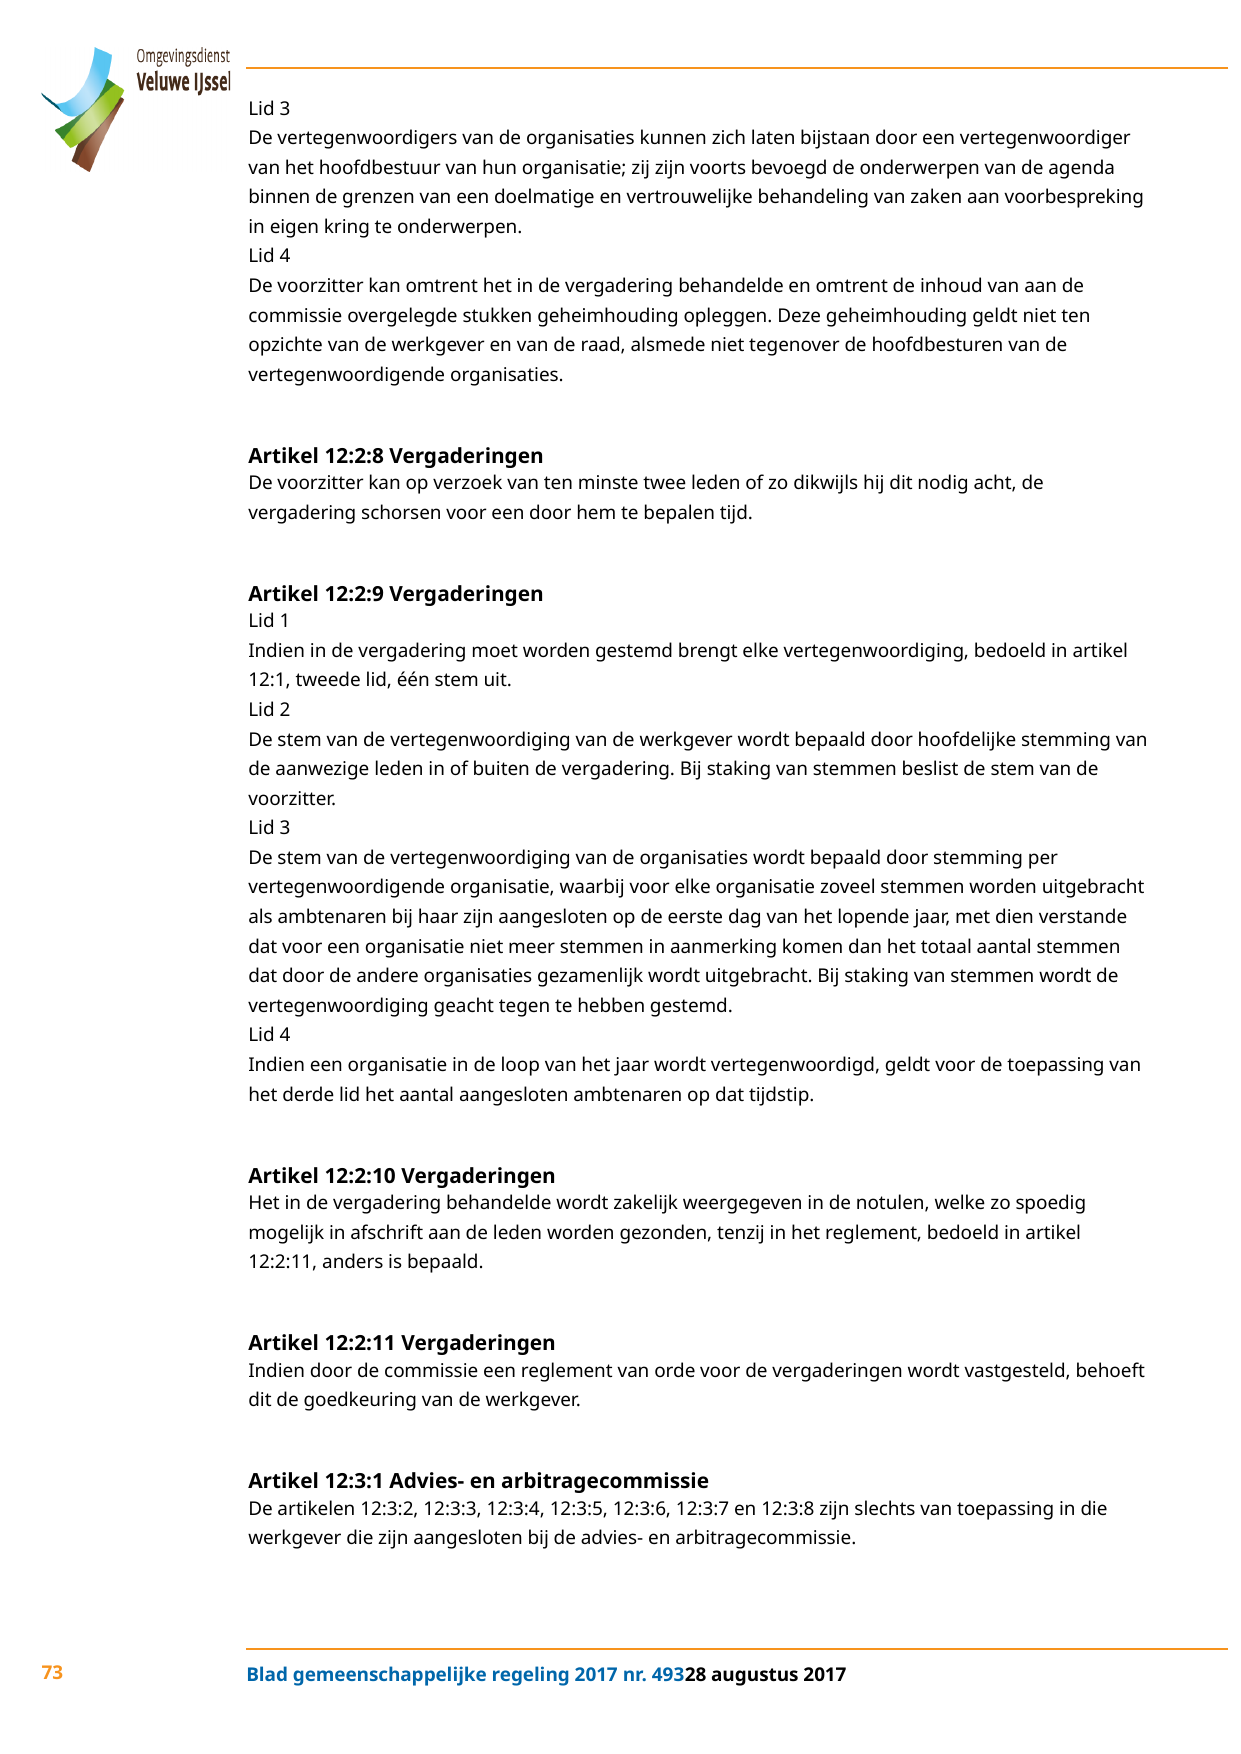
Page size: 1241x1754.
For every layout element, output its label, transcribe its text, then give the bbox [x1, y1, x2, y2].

text Artikel 12:2:10 Vergaderingen [248, 1161, 1152, 1189]
text Lid 3 [248, 814, 1152, 840]
text De stem van de vertegenwoordiging van de werkgever wordt bepaald door hoofdelijke stemming van de aanwezige leden in of buiten de vergadering. Bij staking van stemmen beslist de stem van de voorzitter. [248, 726, 1152, 811]
text De voorzitter kan omtrent het in de vergadering behandelde en omtrent de inhoud van aan de commissie overgelegde stukken geheimhouding opleggen. Deze geheimhouding geldt niet ten opzichte van de werkgever en van de raad, alsmede niet tegenover de hoofdbesturen van de vertegenwoordigende organisaties. [248, 272, 1152, 387]
text Lid 4 [248, 243, 1152, 268]
text Artikel 12:3:1 Advies- en arbitragecommissie [248, 1466, 1152, 1495]
text Artikel 12:2:9 Vergaderingen [248, 579, 1152, 607]
text De stem van de vertegenwoordiging van de organisaties wordt bepaald door stemming per vertegenwoordigende organisatie, waarbij voor elke organisatie zoveel stemmen worden uitgebracht als ambtenaren bij haar zijn aangesloten op de eerste dag van het lopende jaar, met dien verstande dat voor een organisatie niet meer stemmen in aanmerking komen dan het totaal aantal stemmen dat door de andere organisaties gezamenlijk wordt uitgebracht. Bij staking van stemmen wordt de vertegenwoordiging geacht tegen te hebben gestemd. [248, 844, 1152, 1018]
text Artikel 12:2:8 Vergaderingen [248, 441, 1152, 469]
text Het in de vergadering behandelde wordt zakelijk weergegeven in de notulen, welke zo spoedig mogelijk in afschrift aan de leden worden gezonden, tenzij in het reglement, bedoeld in artikel 12:2:11, anders is bepaald. [248, 1189, 1152, 1274]
text Indien door de commissie een reglement van orde voor de vergaderingen wordt vastgesteld, behoeft dit de goedkeuring van de werkgever. [248, 1357, 1152, 1412]
text De voorzitter kan op verzoek van ten minste twee leden of zo dikwijls hij dit nodig acht, de vergadering schorsen voor een door hem te bepalen tijd. [248, 469, 1152, 525]
text De vertegenwoordigers van de organisaties kunnen zich laten bijstaan door een vertegenwoordiger van het hoofdbestuur van hun organisatie; zij zijn voorts bevoegd de onderwerpen van de agenda binnen de grenzen van een doelmatige en vertrouwelijke behandeling van zaken aan voorbespreking in eigen kring te onderwerpen. [248, 124, 1152, 239]
text Lid 4 [248, 1022, 1152, 1047]
text Lid 3 [248, 95, 1152, 121]
text Indien een organisatie in de loop van het jaar wordt vertegenwoordigd, geldt voor de toepassing van het derde lid het aantal aangesloten ambtenaren op dat tijdstip. [248, 1051, 1152, 1107]
text Indien in de vergadering moet worden gestemd brengt elke vertegenwoordiging, bedoeld in artikel 12:1, tweede lid, één stem uit. [248, 637, 1152, 692]
text De artikelen 12:3:2, 12:3:3, 12:3:4, 12:3:5, 12:3:6, 12:3:7 en 12:3:8 zijn slechts van toepassing in die werkgever die zijn aangesloten bij de advies- en arbitragecommissie. [248, 1495, 1152, 1550]
text Artikel 12:2:11 Vergaderingen [248, 1328, 1152, 1357]
picture [41, 47, 231, 172]
text Lid 2 [248, 696, 1152, 722]
text Lid 1 [248, 607, 1152, 633]
